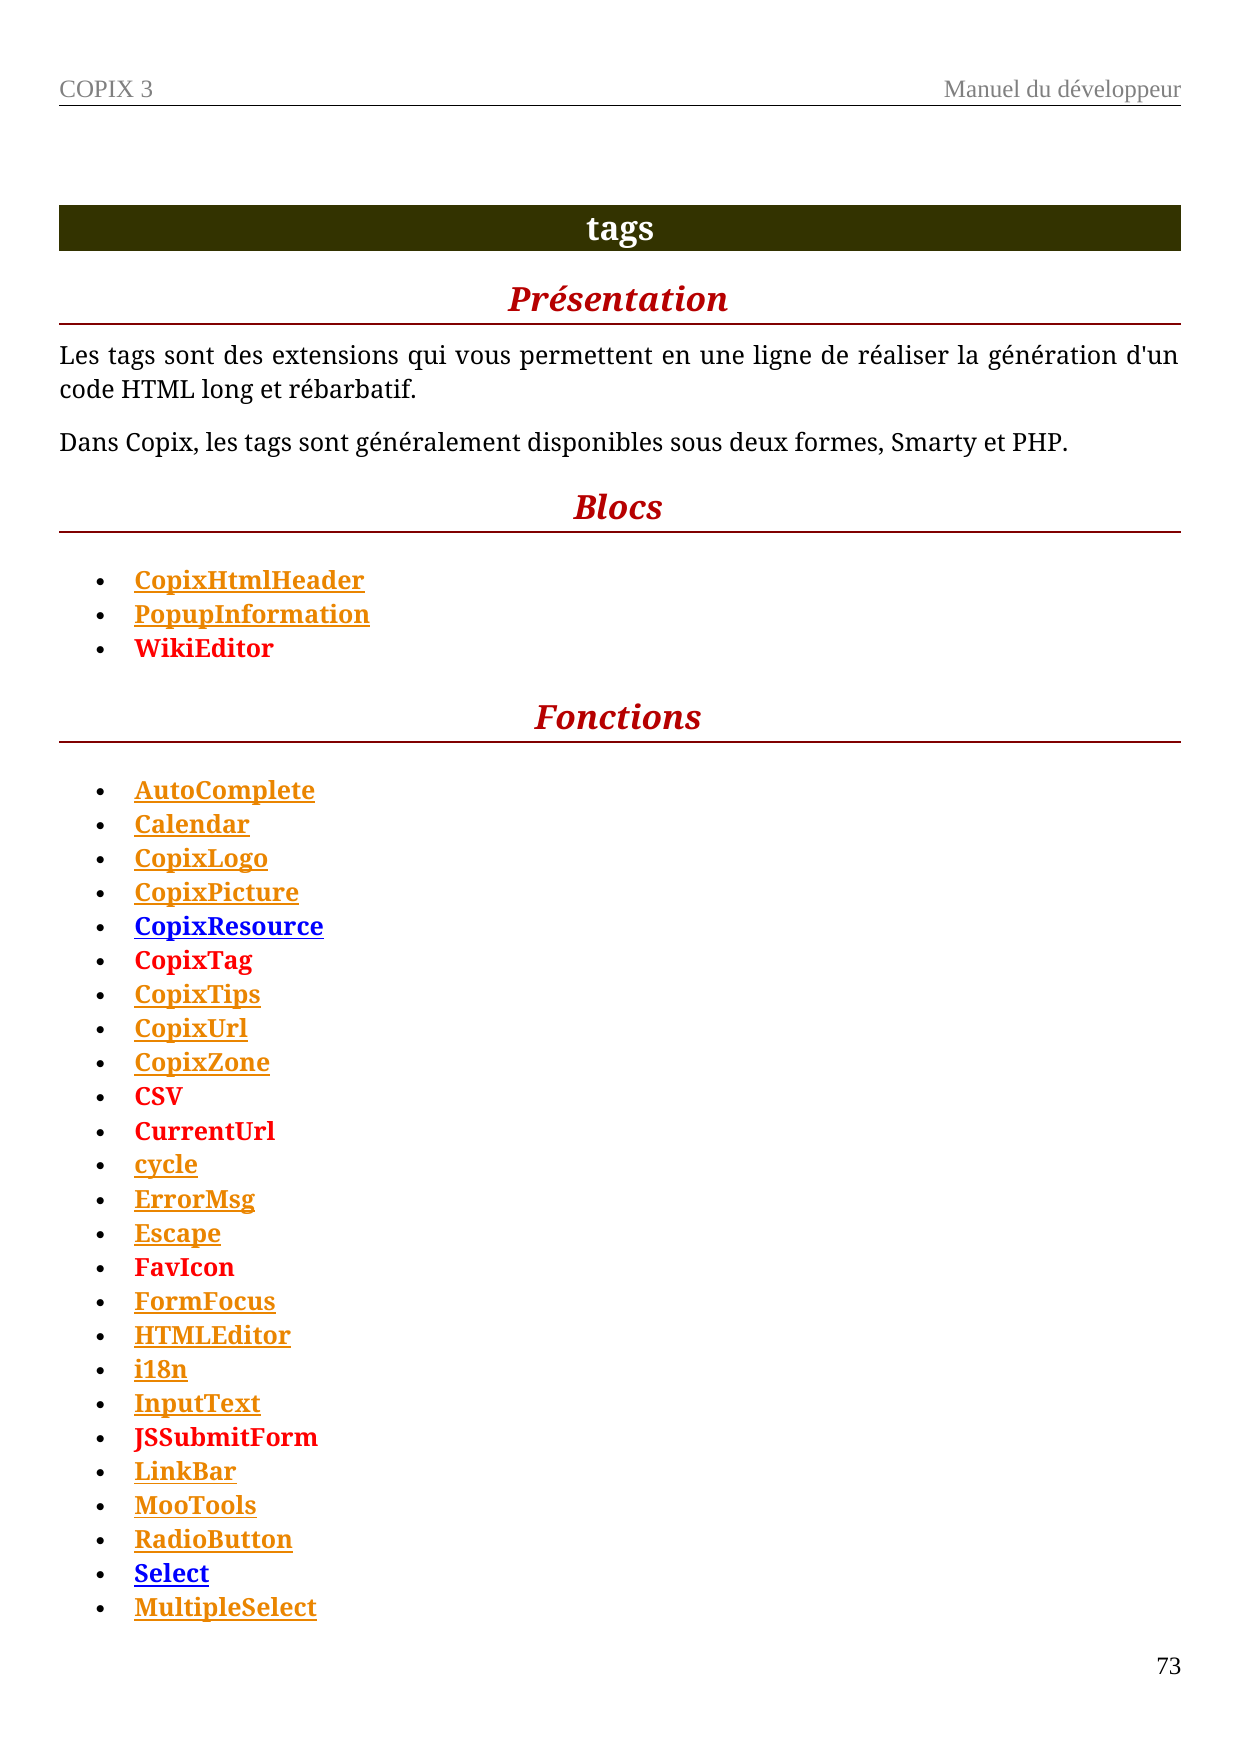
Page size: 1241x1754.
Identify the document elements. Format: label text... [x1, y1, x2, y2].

list RadioButton [97, 1522, 1181, 1556]
list InputText [97, 1386, 1181, 1420]
list PopupInformation [97, 596, 1181, 631]
text Dans Copix, les tags sont généralement disponibles sous deux formes, Smarty et PHP. [59, 424, 1181, 459]
list CopixResource [97, 909, 1181, 943]
list Escape [97, 1215, 1181, 1249]
list HTMLEditor [97, 1317, 1181, 1352]
list CopixTag [97, 943, 1181, 977]
list FormFocus [97, 1283, 1181, 1317]
list CSV [97, 1079, 1181, 1113]
list CopixTips [97, 977, 1181, 1011]
list CopixLogo [97, 841, 1181, 875]
list ErrorMsg [97, 1181, 1181, 1215]
list CopixUrl [97, 1011, 1181, 1045]
subtitle Présentation [59, 276, 1181, 323]
list MultipleSelect [97, 1590, 1181, 1624]
text Les tags sont des extensions qui vous permettent en une ligne de réaliser la génération d'un code HTML long et rébarbatif. [59, 338, 1181, 406]
subtitle tags [59, 205, 1181, 251]
list FavIcon [97, 1249, 1181, 1283]
list Select [97, 1556, 1181, 1590]
list AutoComplete [97, 772, 1181, 807]
list CopixZone [97, 1045, 1181, 1079]
list JSSubmitForm [97, 1420, 1181, 1454]
subtitle Blocs [59, 484, 1181, 531]
list cycle [97, 1147, 1181, 1181]
list CurrentUrl [97, 1113, 1181, 1147]
subtitle Fonctions [59, 694, 1181, 741]
list WikiEditor [97, 631, 1181, 664]
list i18n [97, 1352, 1181, 1386]
list CopixPicture [97, 875, 1181, 909]
list CopixHtmlHeader [97, 562, 1181, 596]
list LinkBar [97, 1454, 1181, 1488]
list MooTools [97, 1488, 1181, 1522]
list Calendar [97, 807, 1181, 841]
